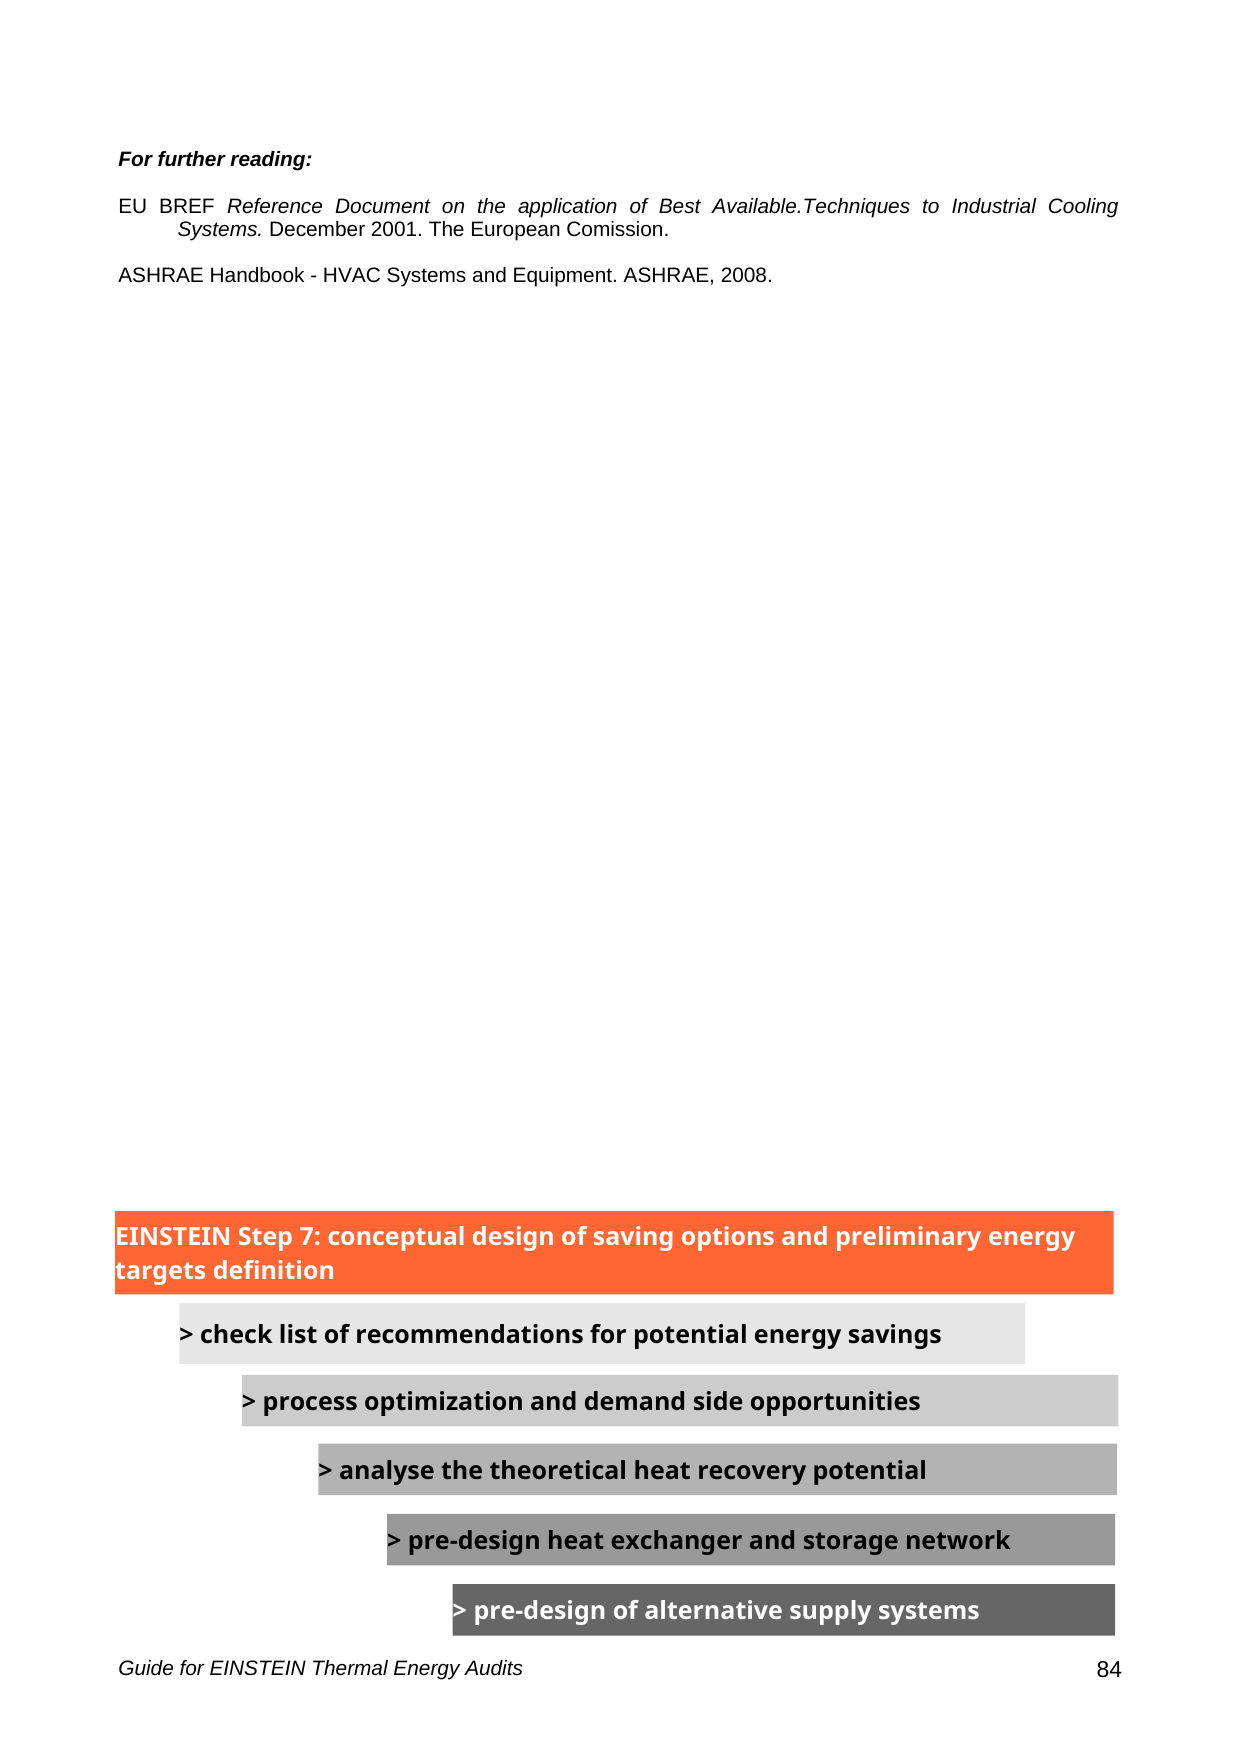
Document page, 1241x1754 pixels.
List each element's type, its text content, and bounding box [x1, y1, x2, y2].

text ASHRAE Handbook - HVAC Systems and Equipment. ASHRAE, 2008. [118, 264, 1122, 287]
text For further reading: [118, 148, 1122, 171]
text EU BREF Reference Document on the application of Best Available.Techniques to Industrial Cooling Systems. December 2001. The European Comission. [118, 194, 1122, 241]
